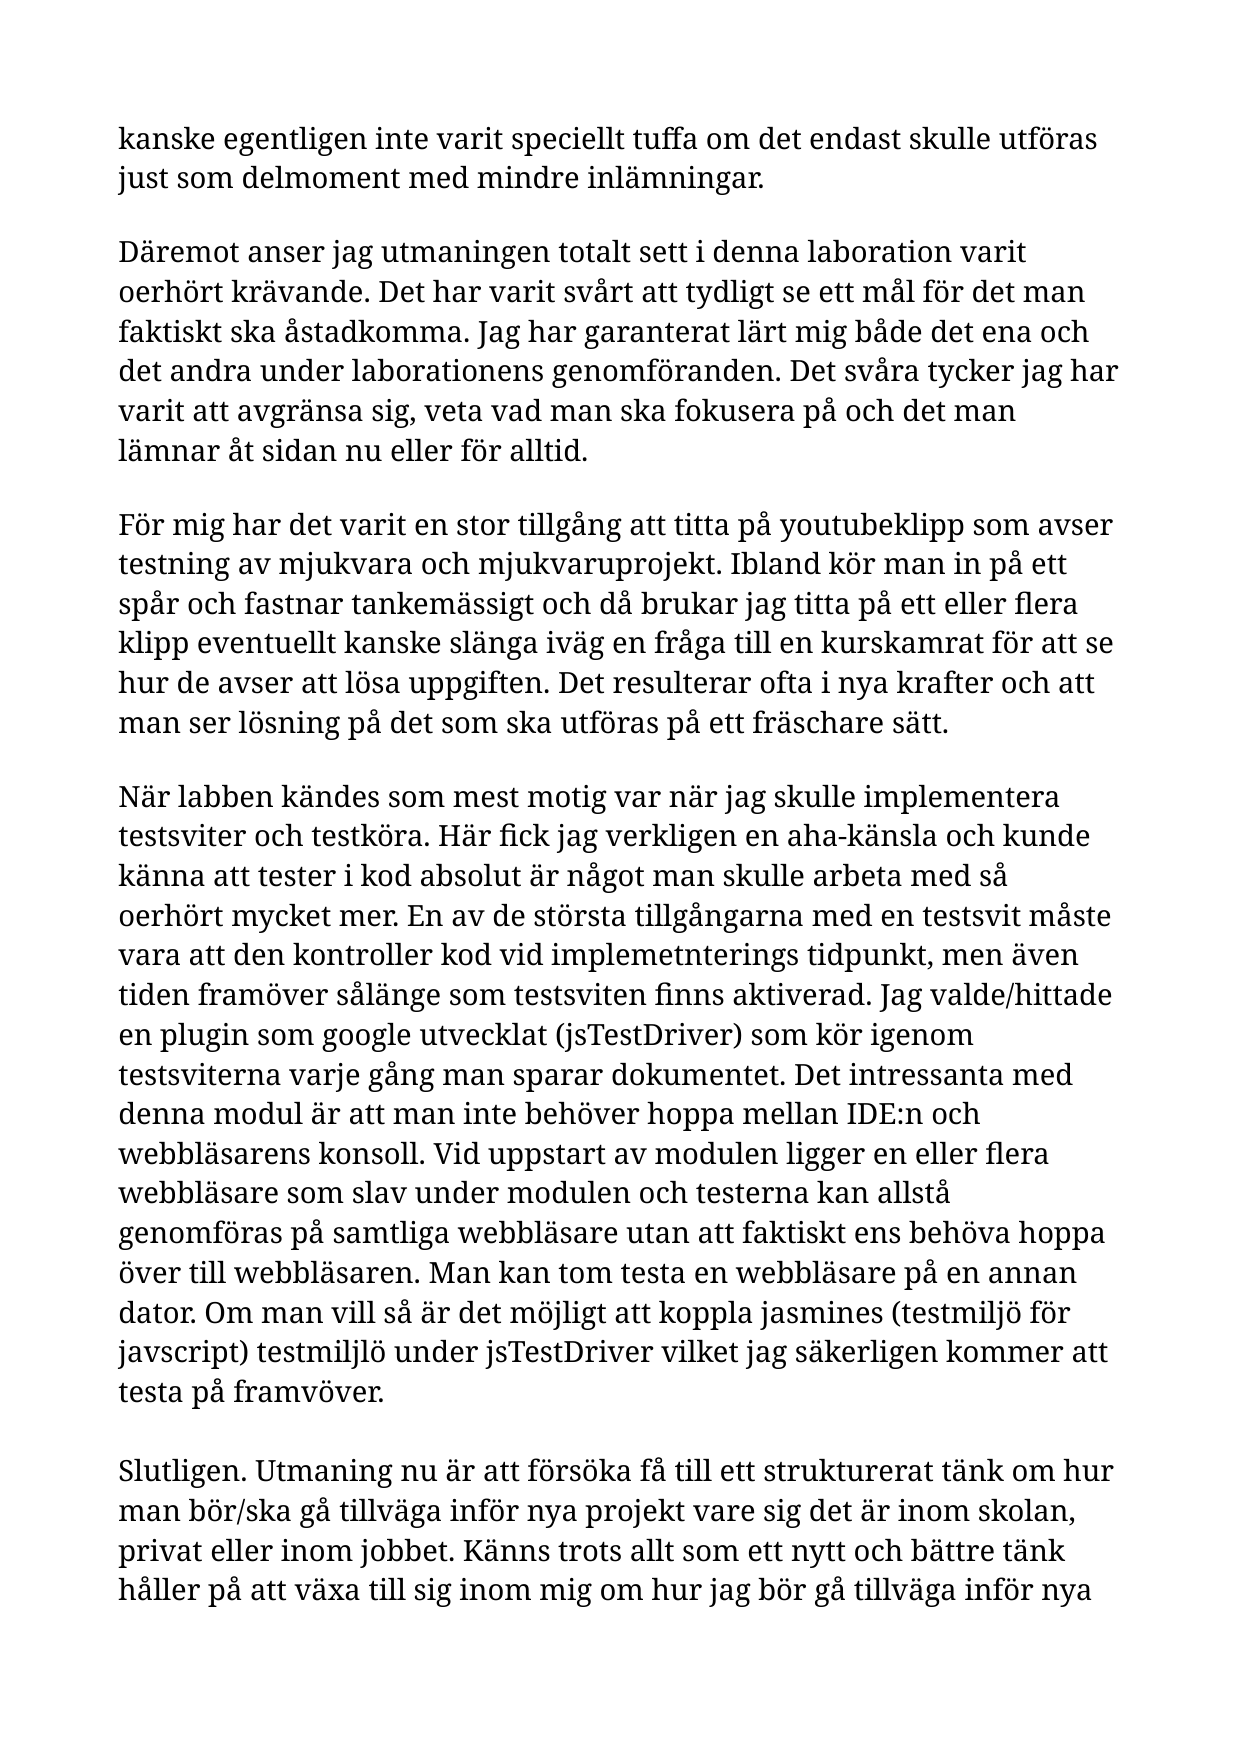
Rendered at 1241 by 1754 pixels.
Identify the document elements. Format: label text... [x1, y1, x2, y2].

text För mig har det varit en stor tillgång att titta på youtubeklipp som avser testning av mjukvara och mjukvaruprojekt. Ibland kör man in på ett spår och fastnar tankemässigt och då brukar jag titta på ett eller flera klipp eventuellt kanske slänga iväg en fråga till en kurskamrat för att se hur de avser att lösa uppgiften. Det resulterar ofta i nya krafter och att man ser lösning på det som ska utföras på ett fräschare sätt. [118, 504, 1122, 742]
text När labben kändes som mest motig var när jag skulle implementera testsviter och testköra. Här fick jag verkligen en aha-känsla och kunde känna att tester i kod absolut är något man skulle arbeta med så oerhört mycket mer. En av de största tillgångarna med en testsvit måste vara att den kontroller kod vid implemetnterings tidpunkt, men även tiden framöver sålänge som testsviten finns aktiverad. Jag valde/hittade en plugin som google utvecklat (jsTestDriver) som kör igenom testsviterna varje gång man sparar dokumentet. Det intressanta med denna modul är att man inte behöver hoppa mellan IDE:n och webbläsarens konsoll. Vid uppstart av modulen ligger en eller flera webbläsare som slav under modulen och testerna kan allstå genomföras på samtliga webbläsare utan att faktiskt ens behöva hoppa över till webbläsaren. Man kan tom testa en webbläsare på en annan dator. Om man vill så är det möjligt att koppla jasmines (testmiljö för javscript) testmiljlö under jsTestDriver vilket jag säkerligen kommer att testa på framvöver. Slutligen. Utmaning nu är att försöka få till ett strukturerat tänk om hur man bör/ska gå tillväga inför nya projekt vare sig det är inom skolan, privat eller inom jobbet. Känns trots allt som ett nytt och bättre tänk håller på att växa till sig inom mig om hur jag bör gå tillväga inför nya [118, 776, 1122, 1609]
text kanske egentligen inte varit speciellt tuffa om det endast skulle utföras just som delmoment med mindre inlämningar. [118, 118, 1122, 197]
text Däremot anser jag utmaningen totalt sett i denna laboration varit oerhört krävande. Det har varit svårt att tydligt se ett mål för det man faktiskt ska åstadkomma. Jag har garanterat lärt mig både det ena och det andra under laborationens genomföranden. Det svåra tycker jag har varit att avgränsa sig, veta vad man ska fokusera på och det man lämnar åt sidan nu eller för alltid. [118, 232, 1122, 470]
